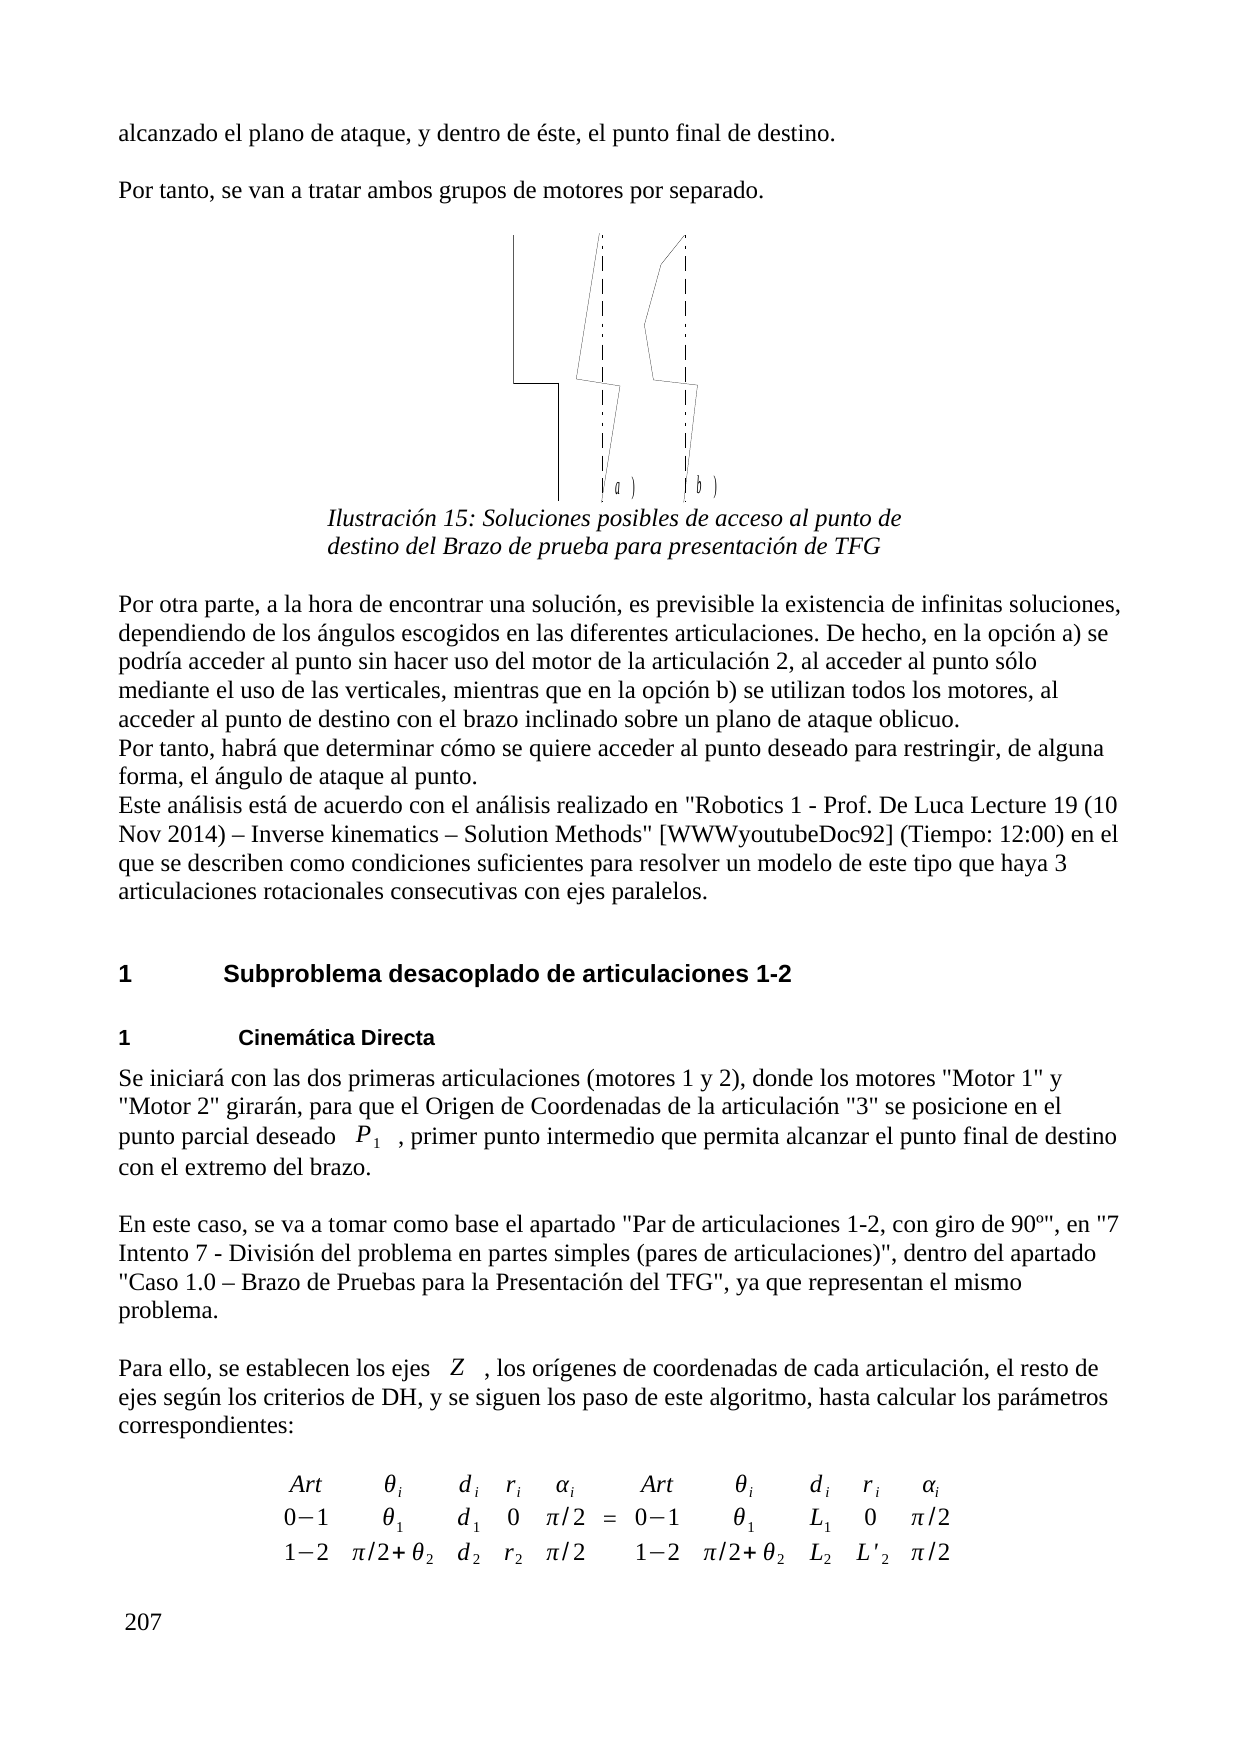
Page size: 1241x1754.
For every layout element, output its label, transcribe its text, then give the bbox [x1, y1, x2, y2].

text Este análisis está de acuerdo con el análisis realizado en "Robotics 1 - Prof. De Luca Lecture 19 (10 Nov 2014) – Inverse kinematics – Solution Methods" [WWWyoutubeDoc92] (Tiempo: 12:00) en el que se describen como condiciones suficientes para resolver un modelo de este tipo que haya 3 articulaciones rotacionales consecutivas con ejes paralelos. [118, 790, 1122, 905]
subtitle Subproblema desacoplado de articulaciones 1-2 [118, 959, 1122, 987]
text Por tanto, habrá que determinar cómo se quiere acceder al punto deseado para restringir, de alguna forma, el ángulo de ataque al punto. [118, 733, 1122, 790]
subtitle Cinemática Directa [118, 1025, 1122, 1050]
text = [118, 1468, 1122, 1569]
text alcanzado el plano de ataque, y dentro de éste, el punto final de destino. [118, 118, 1122, 147]
text En este caso, se va a tomar como base el apartado "Par de articulaciones 1-2, con giro de 90º", en "7 Intento 7 - División del problema en partes simples (pares de articulaciones)", dentro del apartado "Caso 1.0 – Brazo de Pruebas para la Presentación del TFG", ya que representan el mismo problema. [118, 1209, 1122, 1324]
text Por otra parte, a la hora de encontrar una solución, es previsible la existencia de infinitas soluciones, dependiendo de los ángulos escogidos en las diferentes articulaciones. De hecho, en la opción a) se podría acceder al punto sin hacer uso del motor de la articulación 2, al acceder al punto sólo mediante el uso de las verticales, mientras que en la opción b) se utilizan todos los motores, al acceder al punto de destino con el brazo inclinado sobre un plano de ataque oblicuo. [118, 589, 1122, 733]
text Para ello, se establecen los ejes, los orígenes de coordenadas de cada articulación, el resto de ejes según los criterios de DH, y se siguen los paso de este algoritmo, hasta calcular los parámetros correspondientes: [118, 1353, 1122, 1439]
text Por tanto, se van a tratar ambos grupos de motores por separado. [118, 176, 1122, 204]
text Ilustración 15: Soluciones posibles de acceso al punto de destino del Brazo de prueba para presentación de TFG [327, 246, 913, 560]
text Se iniciará con las dos primeras articulaciones (motores 1 y 2), donde los motores "Motor 1" y "Motor 2" girarán, para que el Origen de Coordenadas de la articulación "3" se posicione en el punto parcial deseado, primer punto intermedio que permita alcanzar el punto final de destino con el extremo del brazo. [118, 1063, 1122, 1180]
